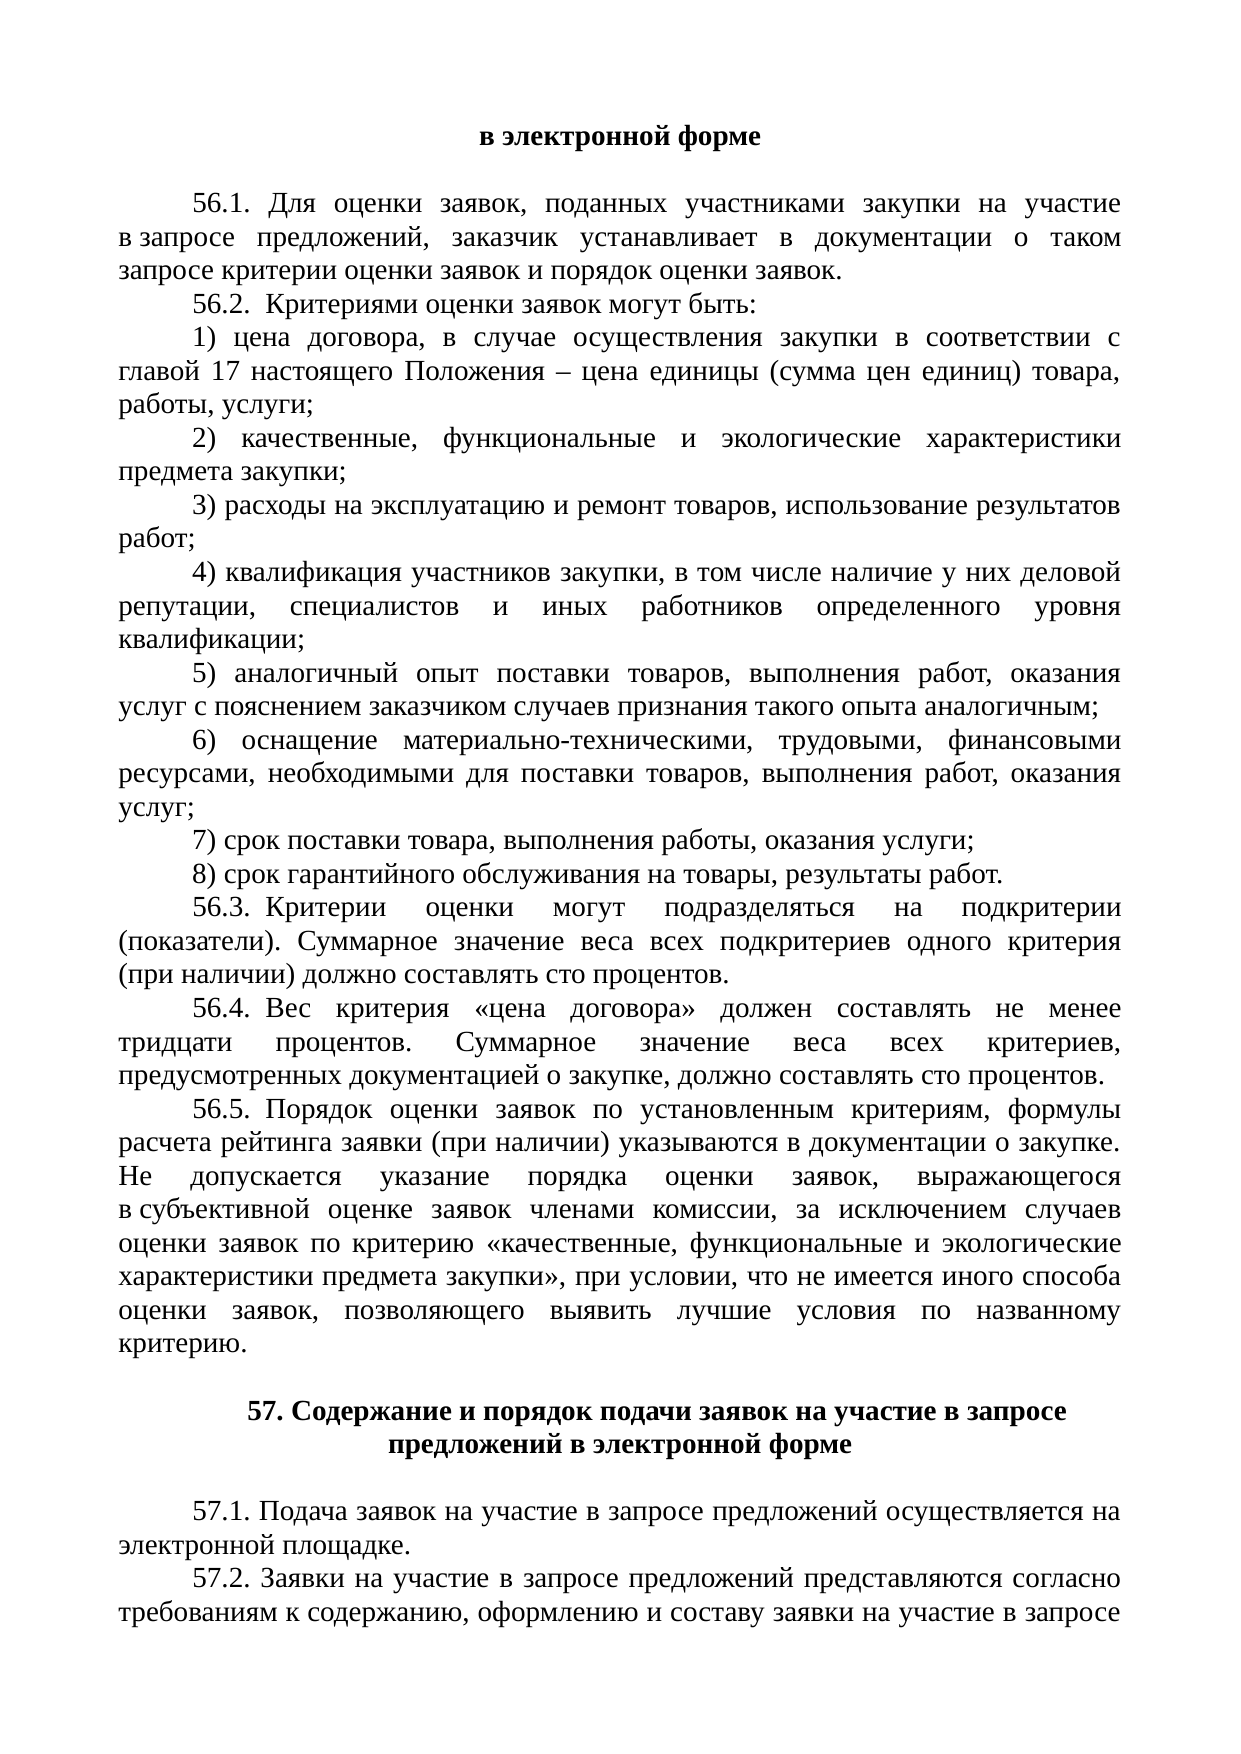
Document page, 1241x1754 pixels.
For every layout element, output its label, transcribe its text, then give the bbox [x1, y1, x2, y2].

text 57. Содержание и порядок подачи заявок на участие в запросе предложений в электронной форме [118, 1393, 1122, 1460]
text 5) аналогичный опыт поставки товаров, выполнения работ, оказания услуг с пояснением заказчиком случаев признания такого опыта аналогичным; [118, 655, 1122, 722]
text 3) расходы на эксплуатацию и ремонт товаров, использование результатов работ; [118, 487, 1122, 554]
text 57.2. Заявки на участие в запросе предложений представляются согласно требованиям к содержанию, оформлению и составу заявки на участие в запросе [118, 1560, 1122, 1627]
text 56.2. Критериями оценки заявок могут быть: [118, 286, 1122, 319]
text 8) срок гарантийного обслуживания на товары, результаты работ. [118, 856, 1122, 889]
text 2) качественные, функциональные и экологические характеристики предмета закупки; [118, 420, 1122, 487]
text 6) оснащение материально-техническими, трудовыми, финансовыми ресурсами, необходимыми для поставки товаров, выполнения работ, оказания услуг; [118, 722, 1122, 822]
text 57.1. Подача заявок на участие в запросе предложений осуществляется на электронной площадке. [118, 1493, 1122, 1560]
text 56.1. Для оценки заявок, поданных участниками закупки на участие в запросе предложений, заказчик устанавливает в документации о таком запросе критерии оценки заявок и порядок оценки заявок. [118, 185, 1122, 286]
text 1) цена договора, в случае осуществления закупки в соответствии с главой 17 настоящего Положения – цена единицы (сумма цен единиц) товара, работы, услуги; [118, 319, 1122, 420]
text 56.4. Вес критерия «цена договора» должен составлять не менее тридцати процентов. Суммарное значение веса всех критериев, предусмотренных документацией о закупке, должно составлять сто процентов. [118, 990, 1122, 1091]
text 4) квалификация участников закупки, в том числе наличие у них деловой репутации, специалистов и иных работников определенного уровня квалификации; [118, 554, 1122, 655]
text 56.5. Порядок оценки заявок по установленным критериям, формулы расчета рейтинга заявки (при наличии) указываются в документации о закупке. Не допускается указание порядка оценки заявок, выражающегося в субъективной оценке заявок членами комиссии, за исключением случаев оценки заявок по критерию «качественные, функциональные и экологические характеристики предмета закупки», при условии, что не имеется иного способа оценки заявок, позволяющего выявить лучшие условия по названному критерию. [118, 1091, 1122, 1359]
text в электронной форме [118, 118, 1122, 152]
text 7) срок поставки товара, выполнения работы, оказания услуги; [118, 822, 1122, 856]
text 56.3. Критерии оценки могут подразделяться на подкритерии (показатели). Суммарное значение веса всех подкритериев одного критерия (при наличии) должно составлять сто процентов. [118, 889, 1122, 990]
